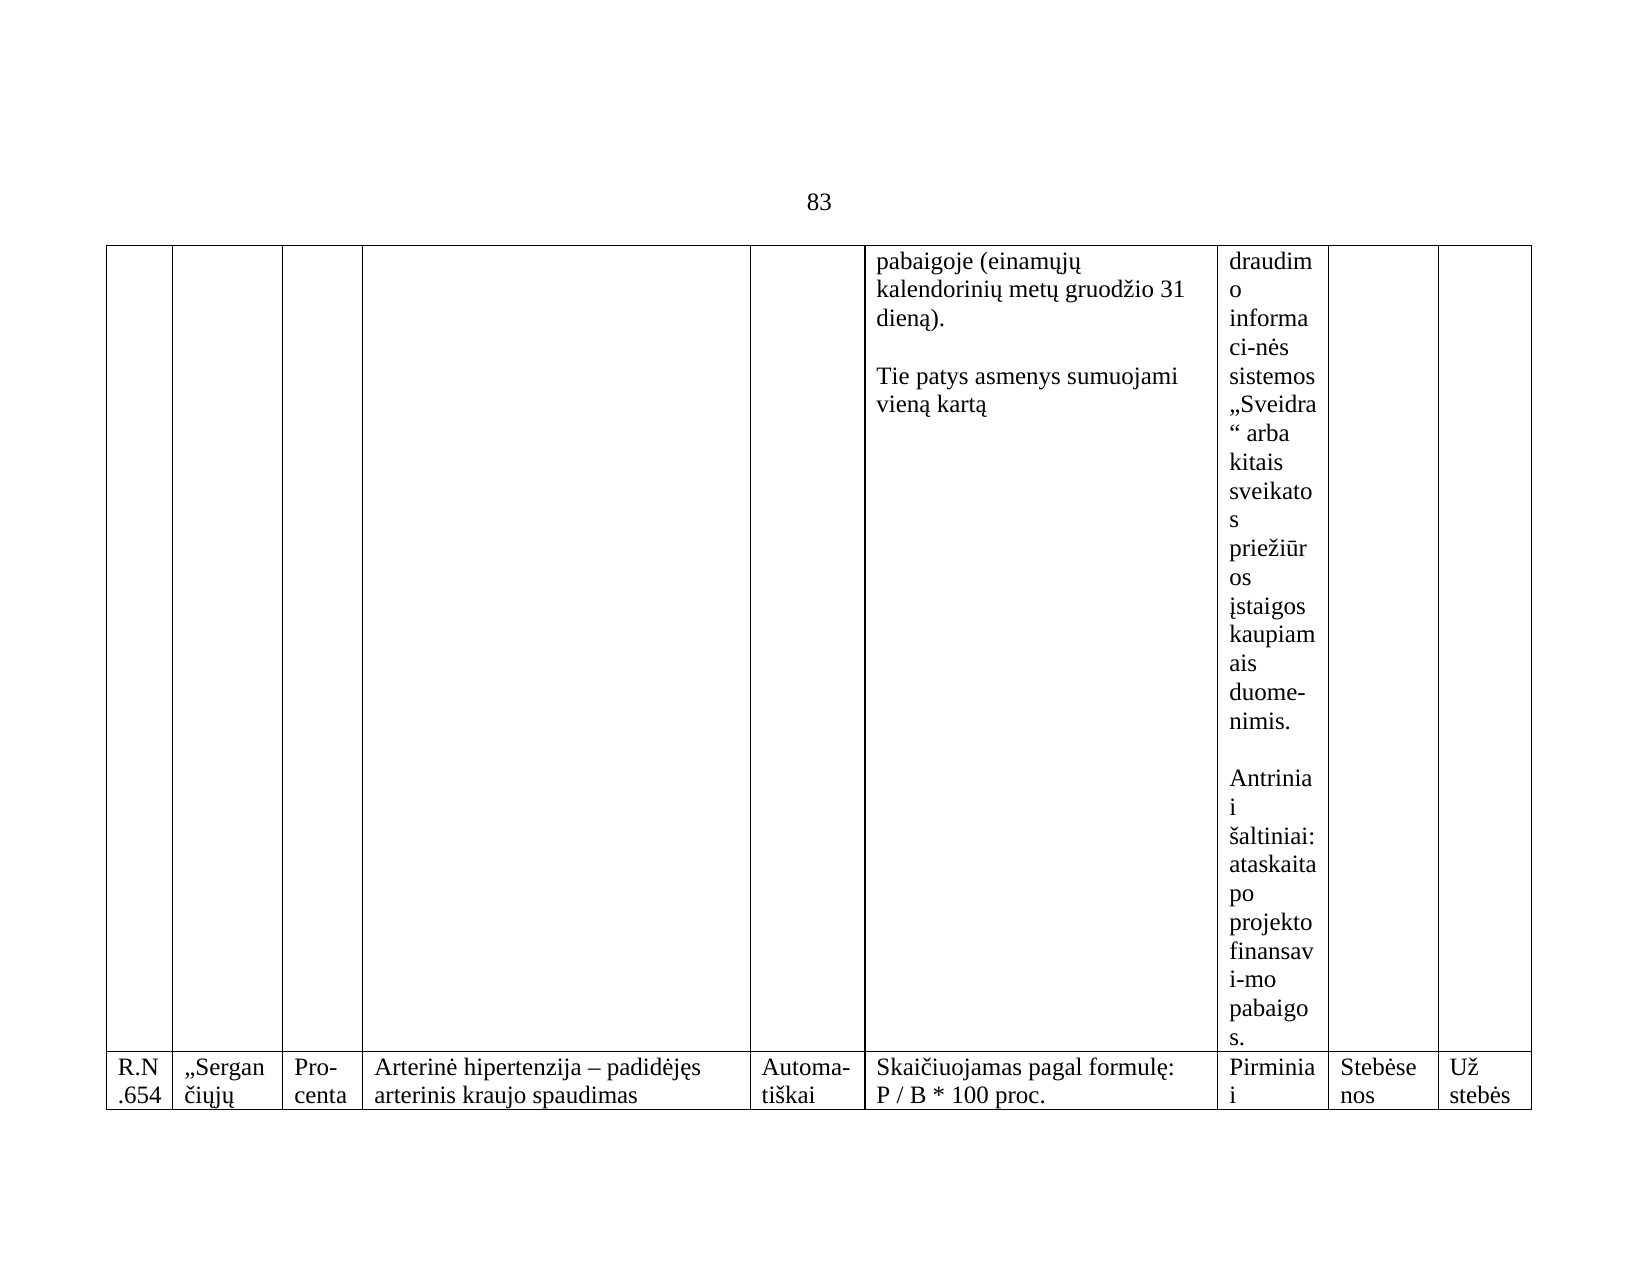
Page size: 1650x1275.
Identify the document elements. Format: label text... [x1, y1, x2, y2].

table_cell pabaigoje (einamųjų kalendorinių metų gruodžio 31 dieną). Tie patys asmenys sumuojami vieną kartą [866, 246, 1217, 1051]
table_cell draudimo informaci-nės sistemos „Sveidra“ arba kitais sveikatos priežiūros įstaigos kaupiamais duome-nimis. Antriniai šaltiniai: ataskaita po projekto finansavi-mo pabaigos. [1218, 246, 1328, 1051]
table_cell Automa-tiškai [751, 1052, 864, 1109]
table_cell [1329, 246, 1438, 1051]
table_cell [107, 246, 172, 1051]
table_cell Pro-centa [283, 1052, 362, 1109]
table_cell [283, 246, 362, 1051]
table_cell [173, 246, 282, 1051]
table_cell Stebėsenos [1329, 1052, 1438, 1109]
table_cell [751, 246, 864, 1051]
table_cell Už stebės [1439, 1052, 1531, 1109]
table_cell „Sergančiųjų [173, 1052, 282, 1109]
table_cell Skaičiuojamas pagal formulę: P / B * 100 proc. [866, 1052, 1217, 1109]
table_cell R.N.654 [107, 1052, 172, 1109]
table_cell [1439, 246, 1531, 1051]
table_cell [363, 246, 750, 1051]
table_cell Pirminiai [1218, 1052, 1328, 1109]
table_cell Arterinė hipertenzija – padidėjęs arterinis kraujo spaudimas [363, 1052, 750, 1109]
